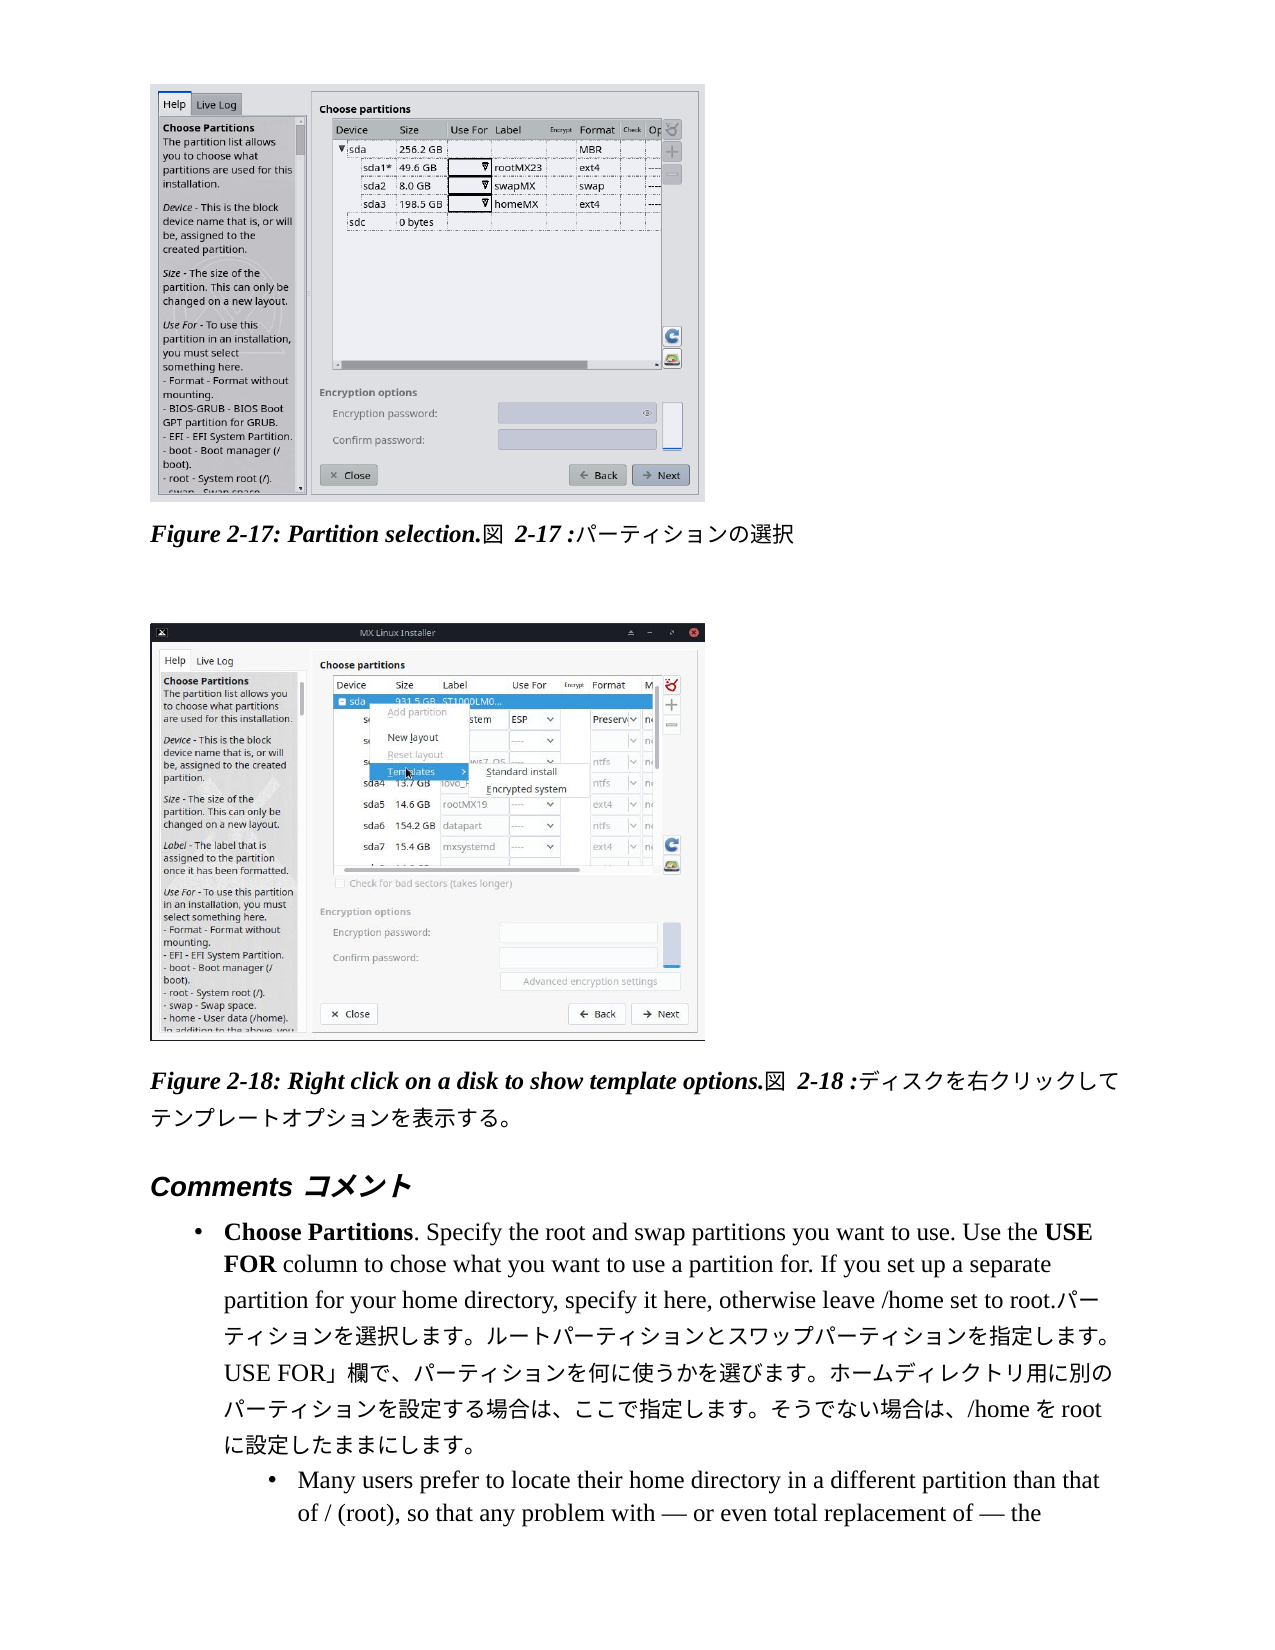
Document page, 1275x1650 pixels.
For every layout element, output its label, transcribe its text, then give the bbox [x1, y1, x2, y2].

text Figure 2-18: Right click on a disk to show template options.図 2-18 :ディスクを右クリックしてテンプレートオプションを表示する。 [150, 1064, 1125, 1132]
picture [150, 84, 705, 502]
subtitle Comments コメント [150, 1164, 1125, 1204]
text Figure 2-17: Partition selection.図 2-17 :パーティションの選択 [150, 517, 1125, 548]
list Many users prefer to locate their home directory in a different partition than that of / (root), so that any problem with — or even total replacement of — the [268, 1465, 1125, 1527]
list Choose Partitions. Specify the root and swap partitions you want to use. Use the USE FOR column to chose what you want to use a partition for. If you set up a separate partition for your home directory, specify it here, otherwise leave /home set to root.パーティションを選択します。ルートパーティションとスワップパーティションを指定します。USE FOR」欄で、パーティションを何に使うかを選びます。ホームディレクトリ用に別のパーティションを設定する場合は、ここで指定します。そうでない場合は、/homeをrootに設定したままにします。 [194, 1217, 1125, 1460]
picture [150, 623, 705, 1041]
